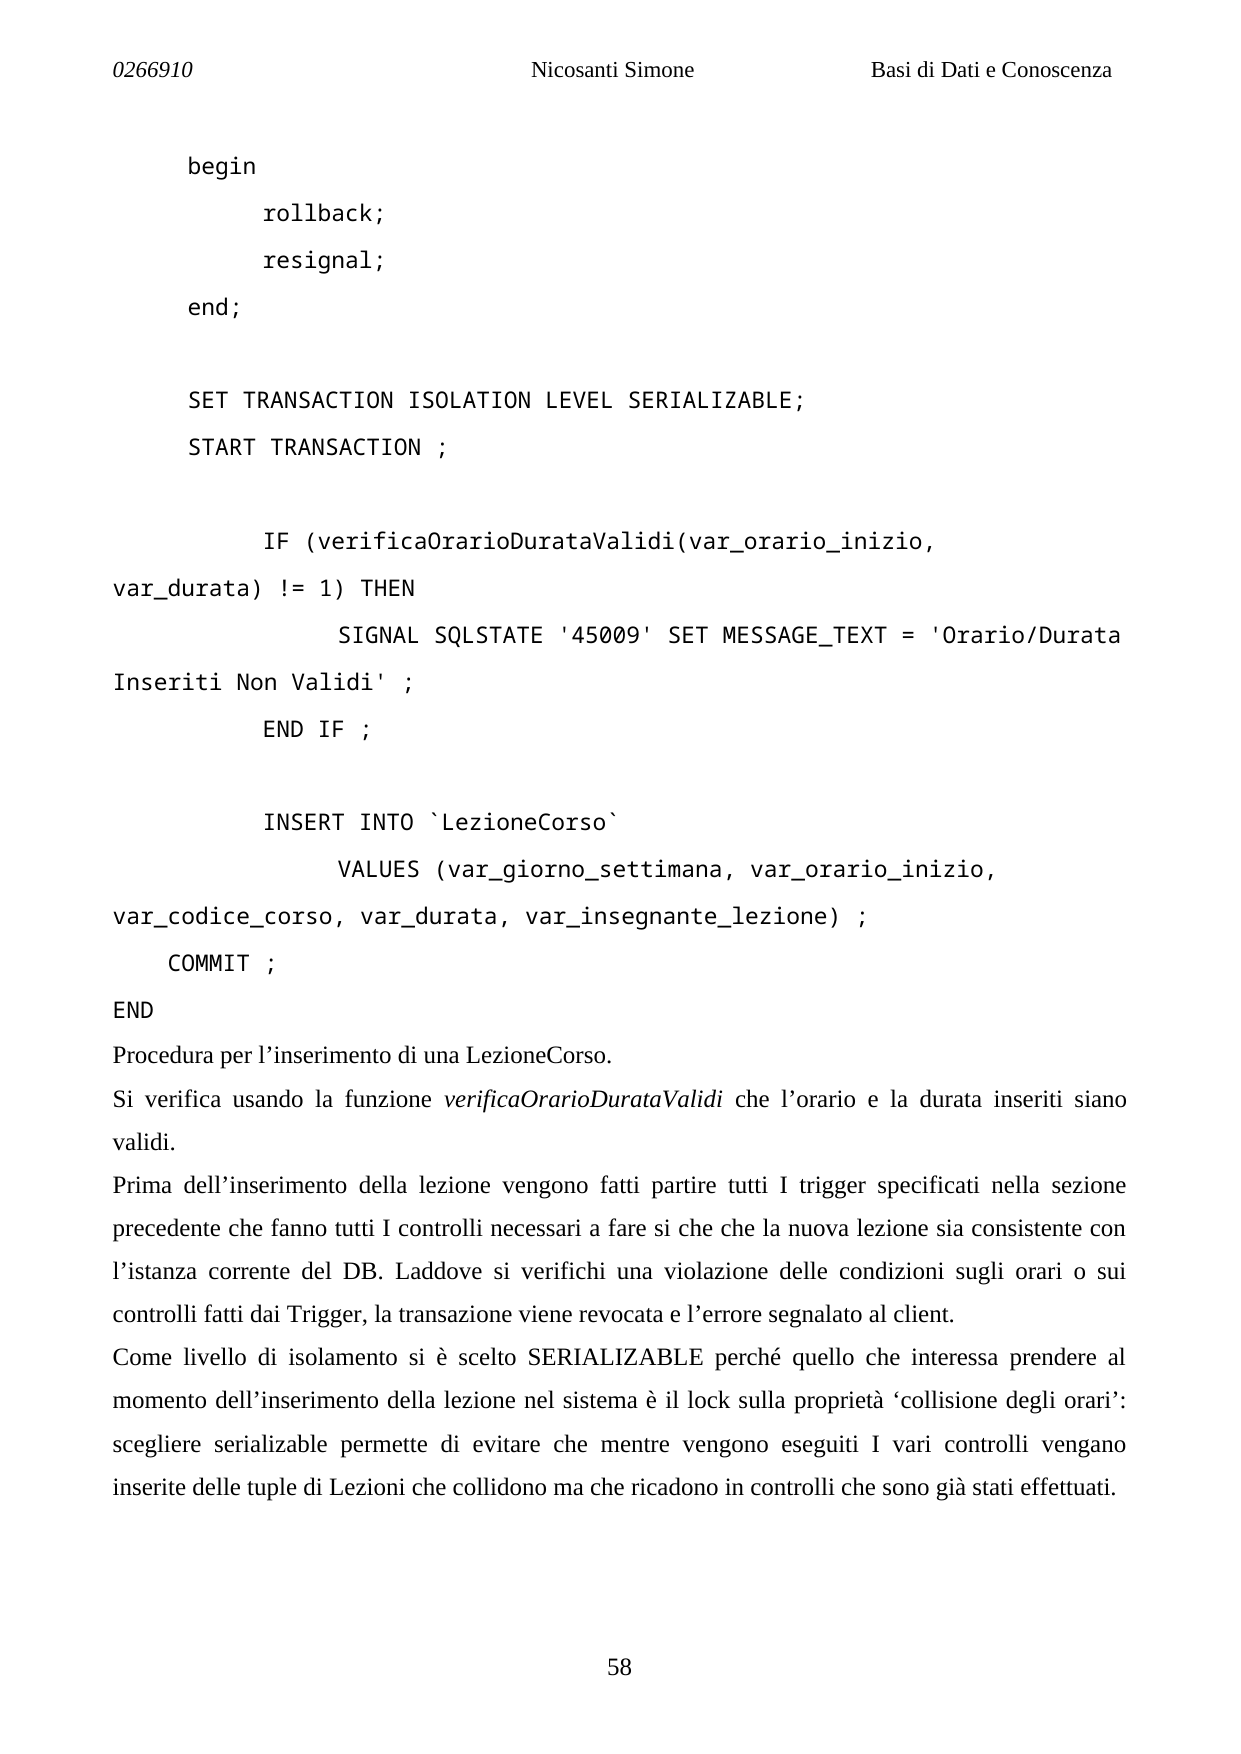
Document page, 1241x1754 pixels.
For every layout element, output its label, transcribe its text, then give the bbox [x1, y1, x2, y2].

text INSERT INTO `LezioneCorso` [112, 806, 1128, 837]
text Procedura per l’inserimento di una LezioneCorso. [112, 1041, 1128, 1069]
text resignal; [112, 244, 1128, 275]
text SET TRANSACTION ISOLATION LEVEL SERIALIZABLE; [112, 384, 1128, 416]
text IF (verificaOrarioDurataValidi(var_orario_inizio, var_durata) != 1) THEN [112, 525, 1128, 603]
text START TRANSACTION ; [112, 431, 1128, 462]
text END IF ; [112, 712, 1128, 744]
text begin [112, 150, 1128, 181]
text end; [112, 291, 1128, 322]
text SIGNAL SQLSTATE '45009' SET MESSAGE_TEXT = 'Orario/Durata Inseriti Non Validi' ; [112, 619, 1128, 697]
text VALUES (var_giorno_settimana, var_orario_inizio, var_codice_corso, var_durata, var_insegnante_lezione) ; [112, 853, 1128, 931]
text Si verifica usando la funzione verificaOrarioDurataValidi che l’orario e la durata inseriti siano validi. [112, 1084, 1128, 1156]
text COMMIT ; [112, 947, 1128, 978]
text Prima dell’inserimento della lezione vengono fatti partire tutti I trigger specificati nella sezione precedente che fanno tutti I controlli necessari a fare si che che la nuova lezione sia consistente con l’istanza corrente del DB. Laddove si verifichi una violazione delle condizioni sugli orari o sui controlli fatti dai Trigger, la transazione viene revocata e l’errore segnalato al client. [112, 1170, 1128, 1328]
text Come livello di isolamento si è scelto SERIALIZABLE perché quello che interessa prendere al momento dell’inserimento della lezione nel sistema è il lock sulla proprietà ‘collisione degli orari’: scegliere serializable permette di evitare che mentre vengono eseguiti I vari controlli vengano inserite delle tuple di Lezioni che collidono ma che ricadono in controlli che sono già stati effettuati. [112, 1342, 1128, 1501]
text rollback; [112, 197, 1128, 228]
text END [112, 994, 1128, 1025]
